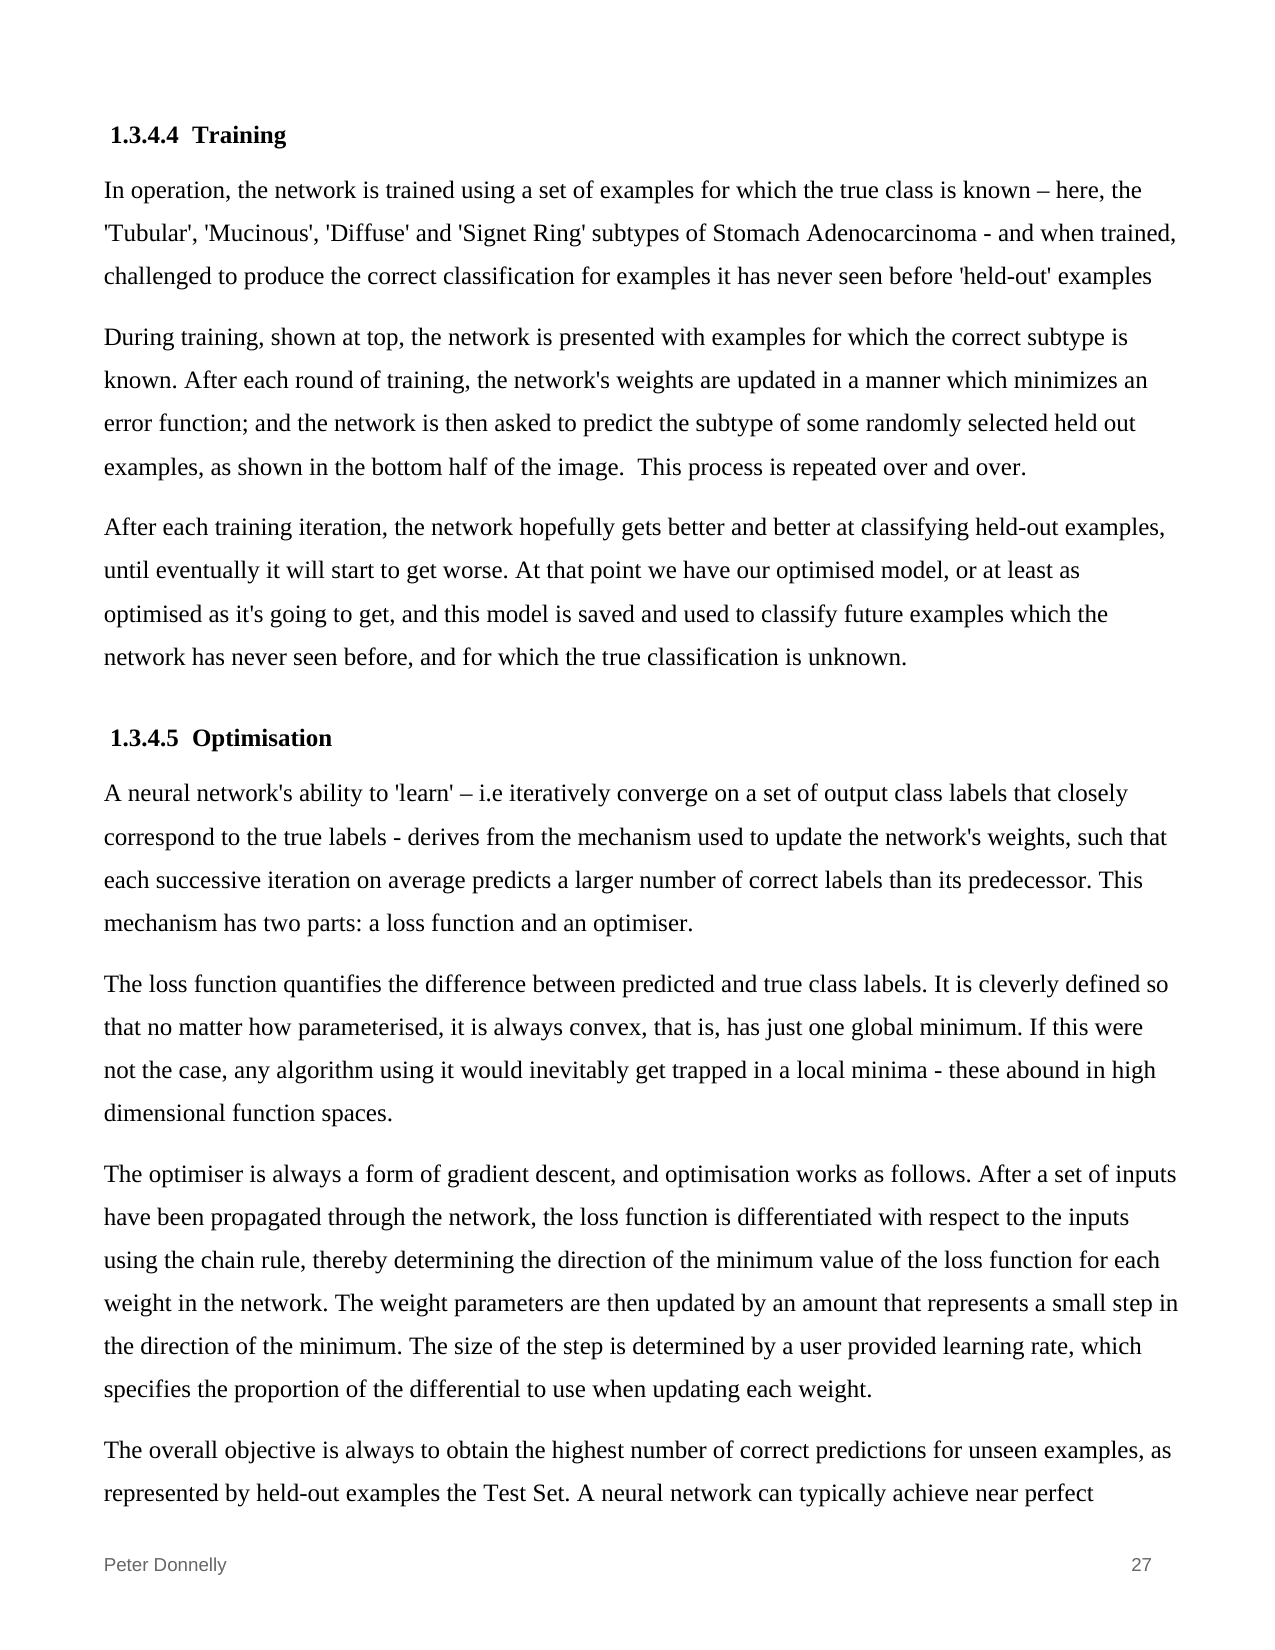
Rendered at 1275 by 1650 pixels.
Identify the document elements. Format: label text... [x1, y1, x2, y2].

text After each training iteration, the network hopefully gets better and better at classifying held-out examples, until eventually it will start to get worse. At that point we have our optimised model, or at least as optimised as it's going to get, and this model is saved and used to classify future examples which the network has never seen before, and for which the true classification is unknown. [103, 512, 1181, 671]
text The overall objective is always to obtain the highest number of correct predictions for unseen examples, as represented by held-out examples the Test Set. A neural network can typically achieve near perfect [103, 1435, 1181, 1507]
text In operation, the network is trained using a set of examples for which the true class is known – here, the 'Tubular', 'Mucinous', 'Diffuse' and 'Signet Ring' subtypes of Stomach Adenocarcinoma - and when trained, challenged to produce the correct classification for examples it has never seen before 'held-out' examples [103, 175, 1181, 290]
subtitle Training [103, 120, 1181, 148]
text A neural network's ability to 'learn' – i.e iteratively converge on a set of output class labels that closely correspond to the true labels - derives from the mechanism used to update the network's weights, such that each successive iteration on average predicts a larger number of correct labels than its predecessor. This mechanism has two parts: a loss function and an optimiser. [103, 778, 1181, 937]
text The optimiser is always a form of gradient descent, and optimisation works as follows. After a set of inputs have been propagated through the network, the loss function is differentiated with respect to the inputs using the chain rule, thereby determining the direction of the minimum value of the loss function for each weight in the network. The weight parameters are then updated by an amount that represents a small step in the direction of the minimum. The size of the step is determined by a user provided learning rate, which specifies the proportion of the differential to use when updating each weight. [103, 1159, 1181, 1403]
text The loss function quantifies the difference between predicted and true class labels. It is cleverly defined so that no matter how parameterised, it is always convex, that is, has just one global minimum. If this were not the case, any algorithm using it would inevitably get trapped in a local minima - these abound in high dimensional function spaces. [103, 969, 1181, 1127]
text During training, shown at top, the network is presented with examples for which the correct subtype is known. After each round of training, the network's weights are updated in a manner which minimizes an error function; and the network is then asked to predict the subtype of some randomly selected held out examples, as shown in the bottom half of the image. This process is repeated over and over. [103, 322, 1181, 480]
subtitle Optimisation [103, 723, 1181, 752]
